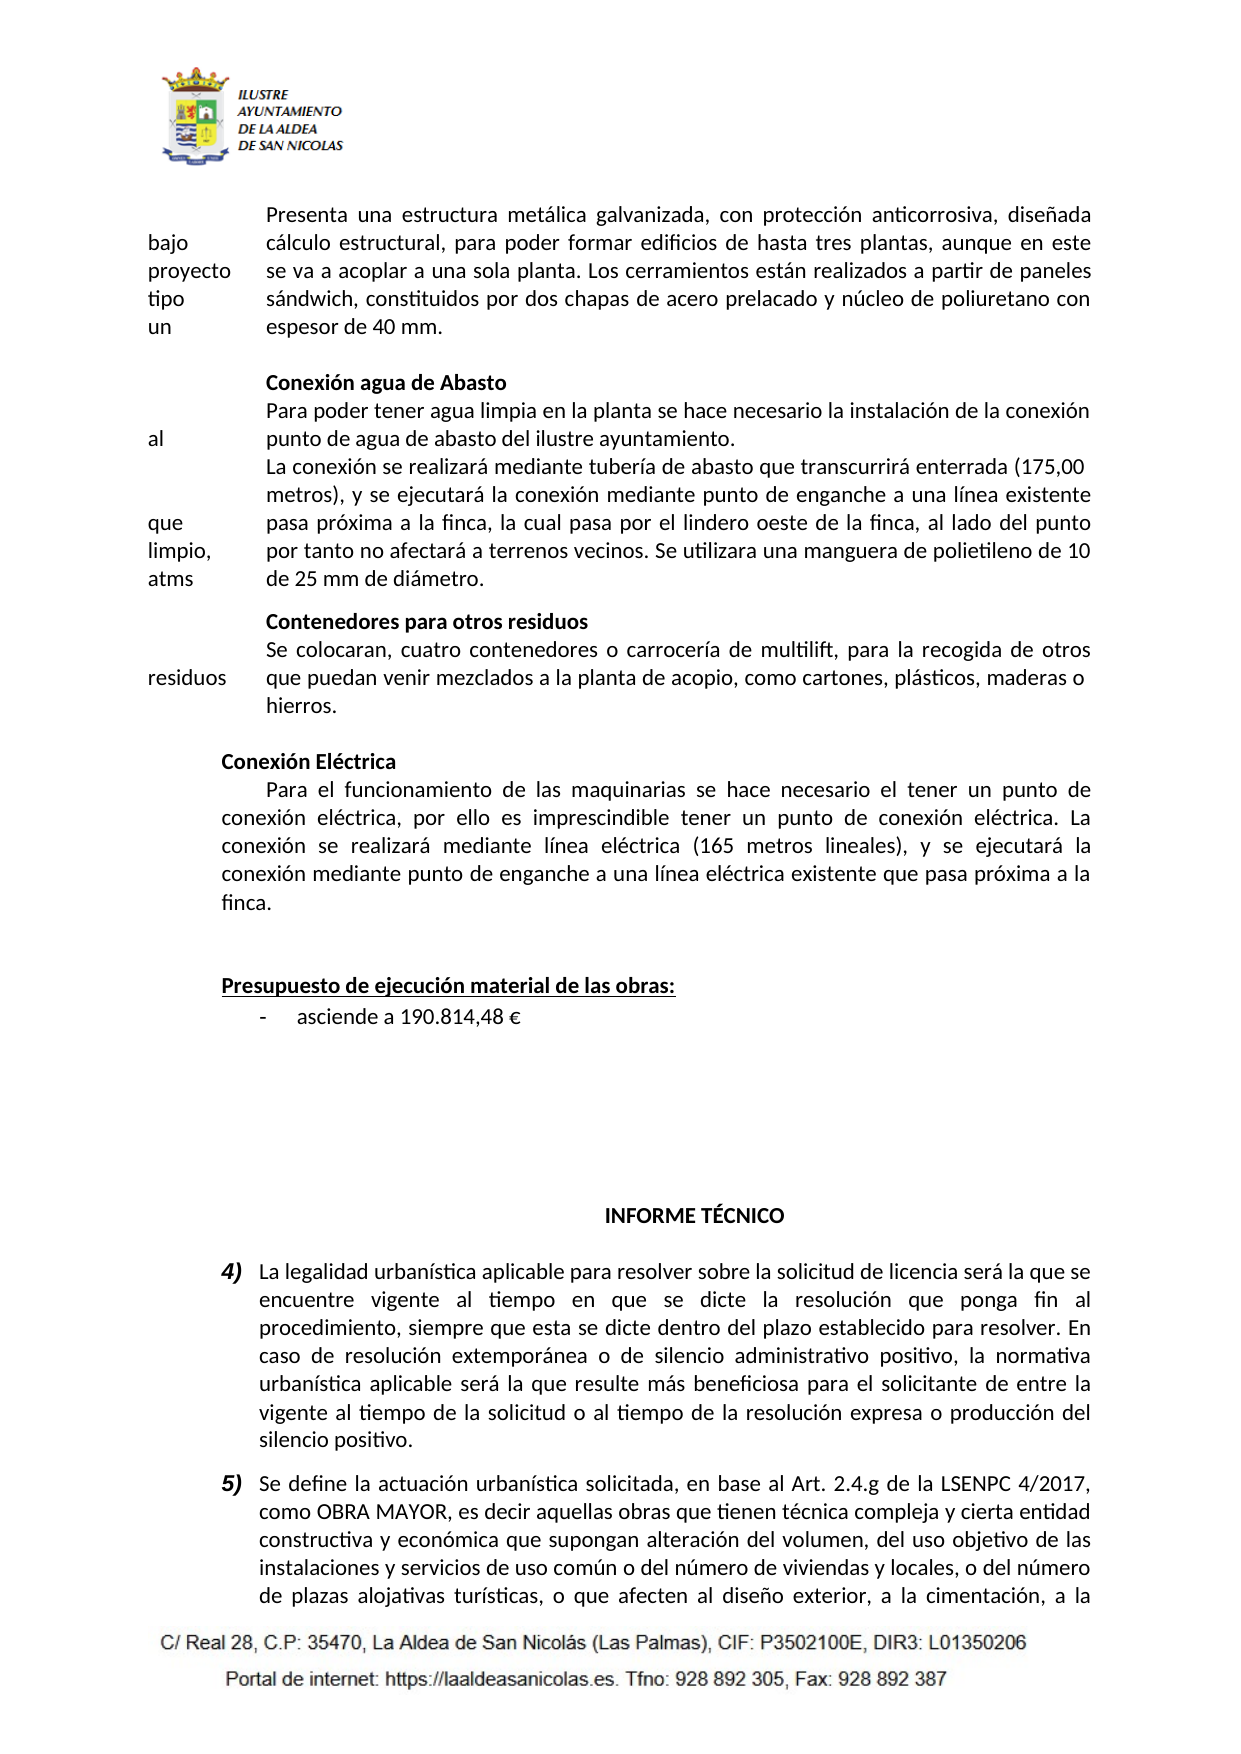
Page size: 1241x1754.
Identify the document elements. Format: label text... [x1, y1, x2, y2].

text Presupuesto de ejecución material de las obras: [221, 972, 1093, 1000]
picture [148, 59, 359, 173]
picture [148, 1626, 1034, 1695]
list Se define la actuación urbanística solicitada, en base al Art. 2.4.g de la LSENPC 4/2017, como OBRA MAYOR, es decir aquellas obras que tienen técnica compleja y cierta entidad constructiva y económica que supongan alteración del volumen, del uso objetivo de las instalaciones y servicios de uso común o del número de viviendas y locales, o del número de plazas alojativas turísticas, o que afecten al diseño exterior, a la cimentación, a la [221, 1469, 1093, 1609]
list La legalidad urbanística aplicable para resolver sobre la solicitud de licencia será la que se encuentre vigente al tiempo en que se dicte la resolución que ponga fin al procedimiento, siempre que esta se dicte dentro del plazo establecido para resolver. En caso de resolución extemporánea o de silencio administrativo positivo, la normativa urbanística aplicable será la que resulte más beneficiosa para el solicitante de entre la vigente al tiempo de la solicitud o al tiempo de la resolución expresa o producción del silencio positivo. [221, 1257, 1093, 1454]
text Para el funcionamiento de las maquinarias se hace necesario el tener un punto de conexión eléctrica, por ello es imprescindible tener un punto de conexión eléctrica. La conexión se realizará mediante línea eléctrica (165 metros lineales), y se ejecutará la conexión mediante punto de enganche a una línea eléctrica existente que pasa próxima a la finca. [221, 776, 1093, 916]
list asciende a 190.814,48 € [259, 1000, 1093, 1031]
text Se colocaran, cuatro contenedores o carrocería de multilift, para la recogida de otros residuos que puedan venir mezclados a la planta de acopio, como cartones, plásticos, maderas o hierros. [148, 635, 1093, 719]
text Conexión agua de Abasto [148, 368, 1093, 396]
text La conexión se realizará mediante tubería de abasto que transcurrirá enterrada (175,00 metros), y se ejecutará la conexión mediante punto de enganche a una línea existente que pasa próxima a la finca, la cual pasa por el lindero oeste de la finca, al lado del punto limpio, por tanto no afectará a terrenos vecinos. Se utilizara una manguera de polietileno de 10 atms de 25 mm de diámetro. [148, 452, 1093, 592]
text INFORME TÉCNICO [297, 1201, 1093, 1229]
text Para poder tener agua limpia en la planta se hace necesario la instalación de la conexión al punto de agua de abasto del ilustre ayuntamiento. [148, 396, 1093, 452]
text Conexión Eléctrica [221, 747, 1093, 776]
text Presenta una estructura metálica galvanizada, con protección anticorrosiva, diseñada bajo cálculo estructural, para poder formar edificios de hasta tres plantas, aunque en este proyecto se va a acoplar a una sola planta. Los cerramientos están realizados a partir de paneles tipo sándwich, constituidos por dos chapas de acero prelacado y núcleo de poliuretano con un espesor de 40 mm. [148, 200, 1093, 340]
text Contenedores para otros residuos [148, 607, 1093, 635]
